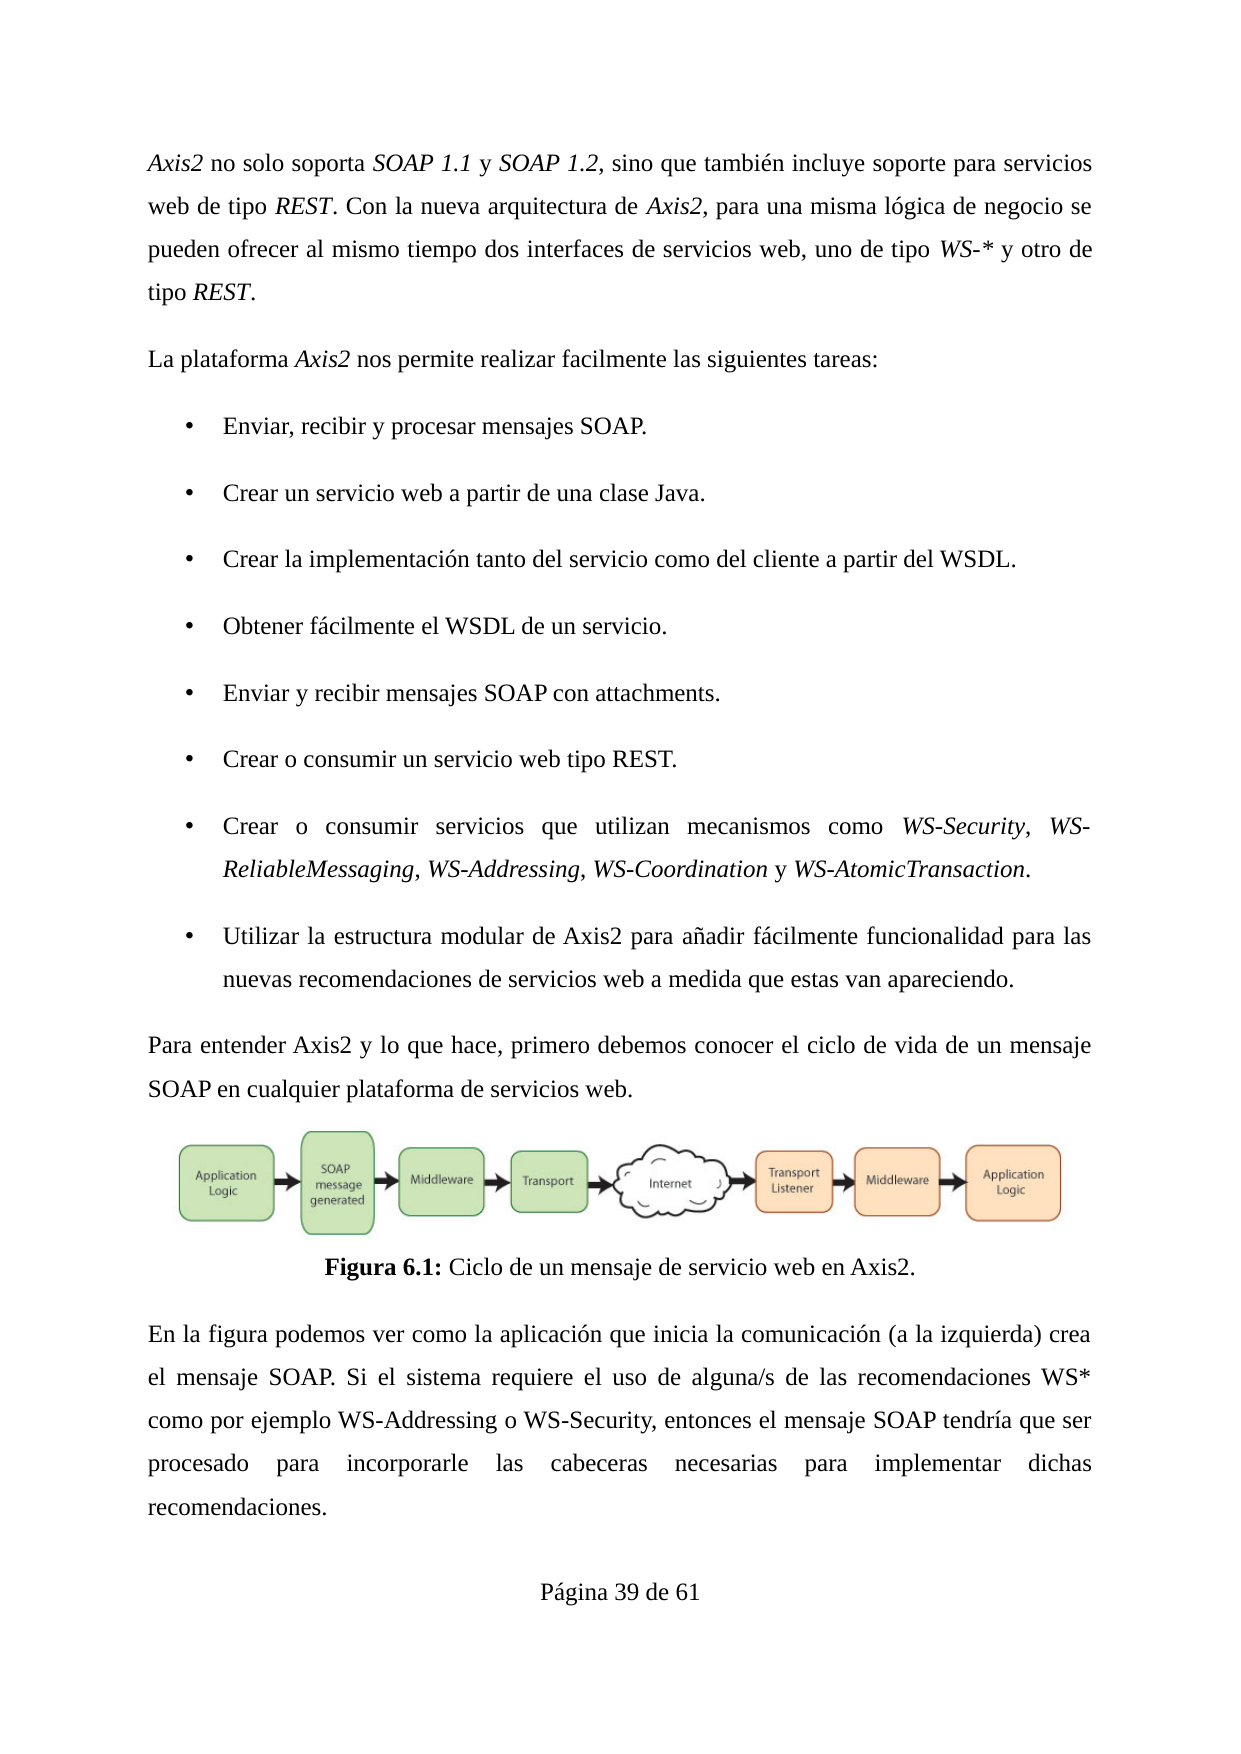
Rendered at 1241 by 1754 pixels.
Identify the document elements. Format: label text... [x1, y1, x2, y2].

list Crear o consumir servicios que utilizan mecanismos como WS-Security, WS-ReliableMessaging, WS-Addressing, WS-Coordination y WS-AtomicTransaction. [185, 811, 1093, 883]
text En la figura podemos ver como la aplicación que inicia la comunicación (a la izquierda) crea el mensaje SOAP. Si el sistema requiere el uso de alguna/s de las recomendaciones WS* como por ejemplo WS-Addressing o WS-Security, entonces el mensaje SOAP tendría que ser procesado para incorporarle las cabeceras necesarias para implementar dichas recomendaciones. [148, 1319, 1093, 1520]
text Figura 6.1: Ciclo de un mensaje de servicio web en Axis2. [148, 1239, 1093, 1281]
text La plataforma Axis2 nos permite realizar facilmente las siguientes tareas: [148, 344, 1093, 373]
list Enviar, recibir y procesar mensajes SOAP. [185, 411, 1093, 440]
list Crear la implementación tanto del servicio como del cliente a partir del WSDL. [185, 544, 1093, 573]
text Para entender Axis2 y lo que hace, primero debemos conocer el ciclo de vida de un mensaje SOAP en cualquier plataforma de servicios web. [148, 1031, 1093, 1102]
picture [147, 1128, 1093, 1239]
list Crear o consumir un servicio web tipo REST. [185, 744, 1093, 773]
list Utilizar la estructura modular de Axis2 para añadir fácilmente funcionalidad para las nuevas recomendaciones de servicios web a medida que estas van apareciendo. [185, 921, 1093, 993]
list Obtener fácilmente el WSDL de un servicio. [185, 611, 1093, 640]
text Axis2 no solo soporta SOAP 1.1 y SOAP 1.2, sino que también incluye soporte para servicios web de tipo REST. Con la nueva arquitectura de Axis2, para una misma lógica de negocio se pueden ofrecer al mismo tiempo dos interfaces de servicios web, uno de tipo WS-* y otro de tipo REST. [148, 148, 1093, 306]
list Crear un servicio web a partir de una clase Java. [185, 478, 1093, 506]
list Enviar y recibir mensajes SOAP con attachments. [185, 678, 1093, 706]
